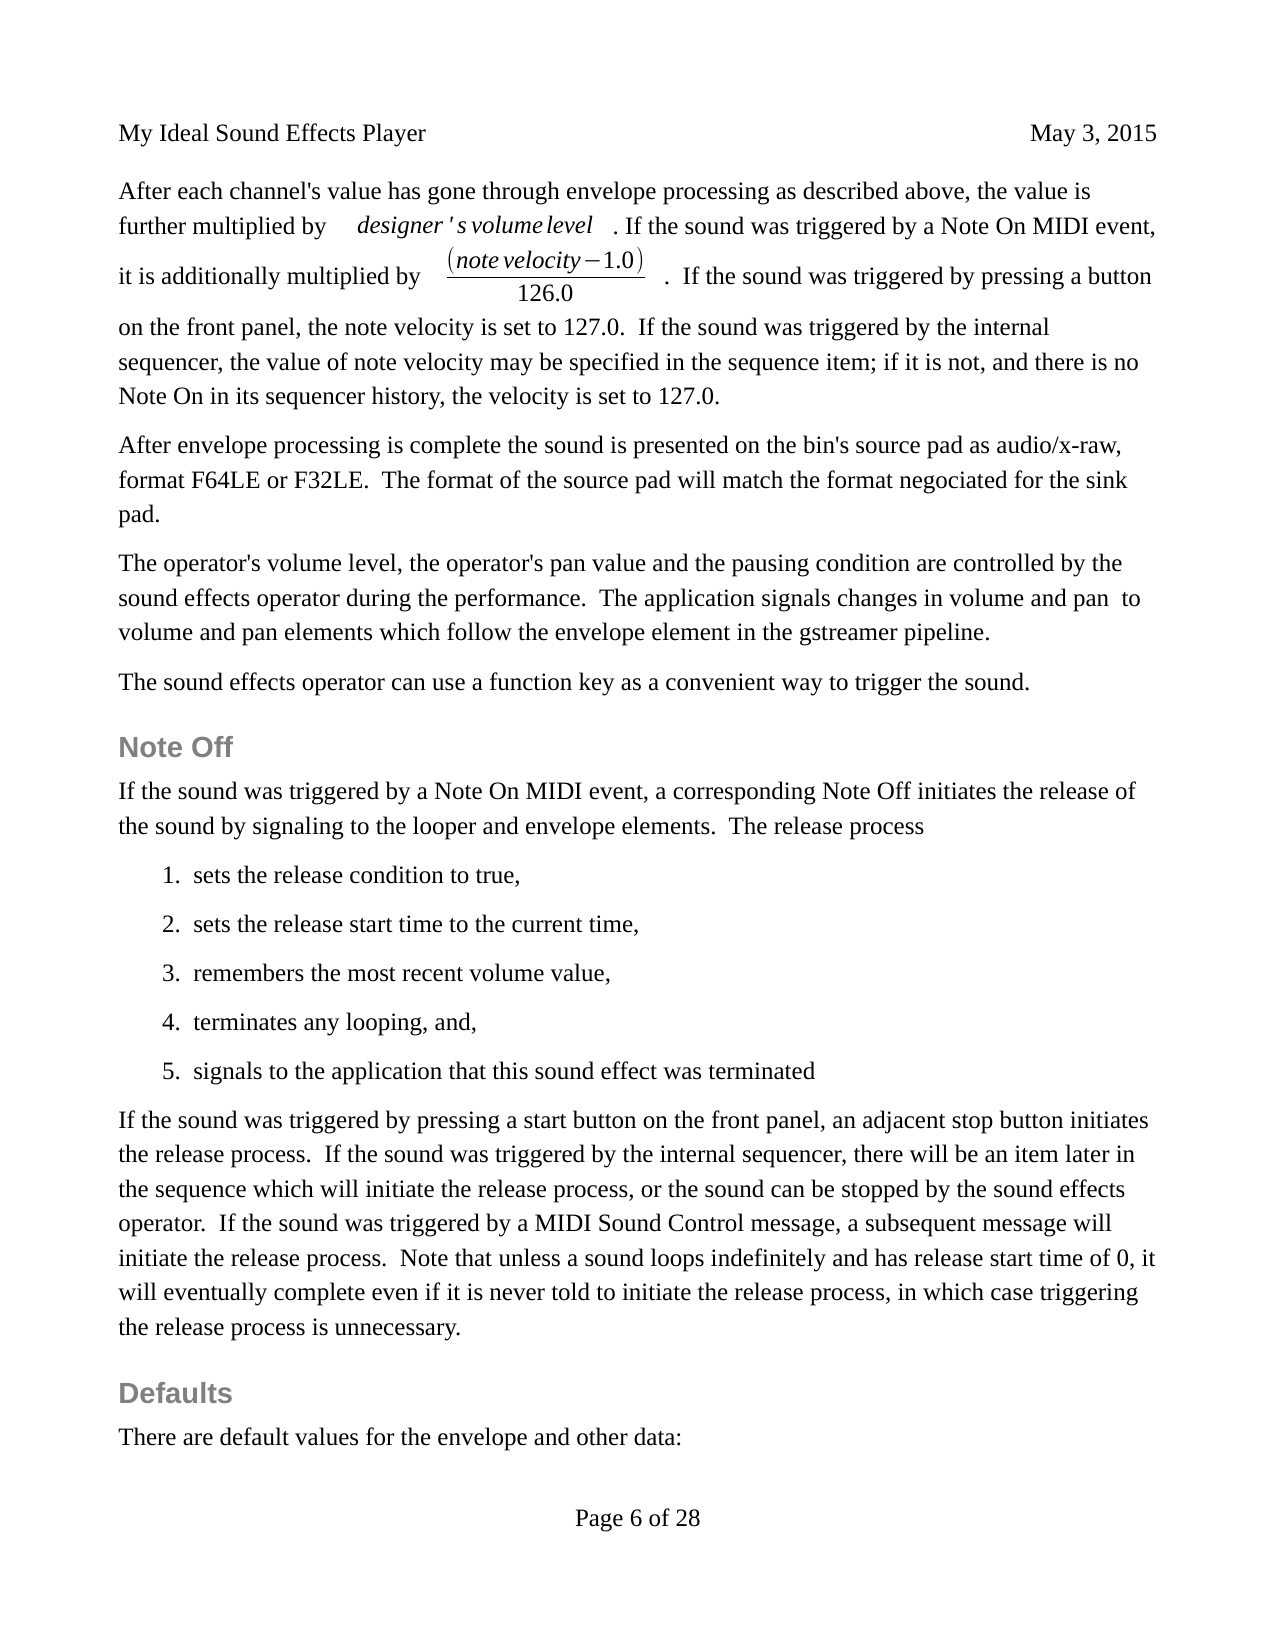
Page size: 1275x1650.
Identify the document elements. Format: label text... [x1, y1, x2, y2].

text After each channel's value has gone through envelope processing as described above, the value is further multiplied by . If the sound was triggered by a Note On MIDI event, it is additionally multiplied by . If the sound was triggered by pressing a button on the front panel, the note velocity is set to 127.0. If the sound was triggered by the internal sequencer, the value of note velocity may be specified in the sequence item; if it is not, and there is no Note On in its sequencer history, the velocity is set to 127.0. [118, 176, 1157, 410]
list sets the release start time to the current time, [156, 909, 1157, 938]
subtitle Note Off [118, 730, 1157, 764]
subtitle Defaults [118, 1376, 1157, 1409]
text There are default values for the envelope and other data: [118, 1422, 1157, 1450]
list signals to the application that this sound effect was terminated [156, 1056, 1157, 1085]
list sets the release condition to true, [156, 860, 1157, 888]
text If the sound was triggered by pressing a start button on the front panel, an adjacent stop button initiates the release process. If the sound was triggered by the internal sequencer, there will be an item later in the sequence which will initiate the release process, or the sound can be stopped by the sound effects operator. If the sound was triggered by a MIDI Sound Control message, a subsequent message will initiate the release process. Note that unless a sound loops indefinitely and has release start time of 0, it will eventually complete even if it is never told to initiate the release process, in which case triggering the release process is unnecessary. [118, 1105, 1157, 1341]
text The operator's volume level, the operator's pan value and the pausing condition are controlled by the sound effects operator during the performance. The application signals changes in volume and pan to volume and pan elements which follow the envelope element in the gstreamer pipeline. [118, 548, 1157, 646]
text After envelope processing is complete the sound is presented on the bin's source pad as audio/x-raw, format F64LE or F32LE. The format of the source pad will match the format negociated for the sink pad. [118, 431, 1157, 528]
text If the sound was triggered by a Note On MIDI event, a corresponding Note Off initiates the release of the sound by signaling to the looper and envelope elements. The release process [118, 776, 1157, 839]
list remembers the most recent volume value, [156, 958, 1157, 987]
text The sound effects operator can use a function key as a convenient way to trigger the sound. [118, 667, 1157, 695]
list terminates any looping, and, [156, 1007, 1157, 1036]
